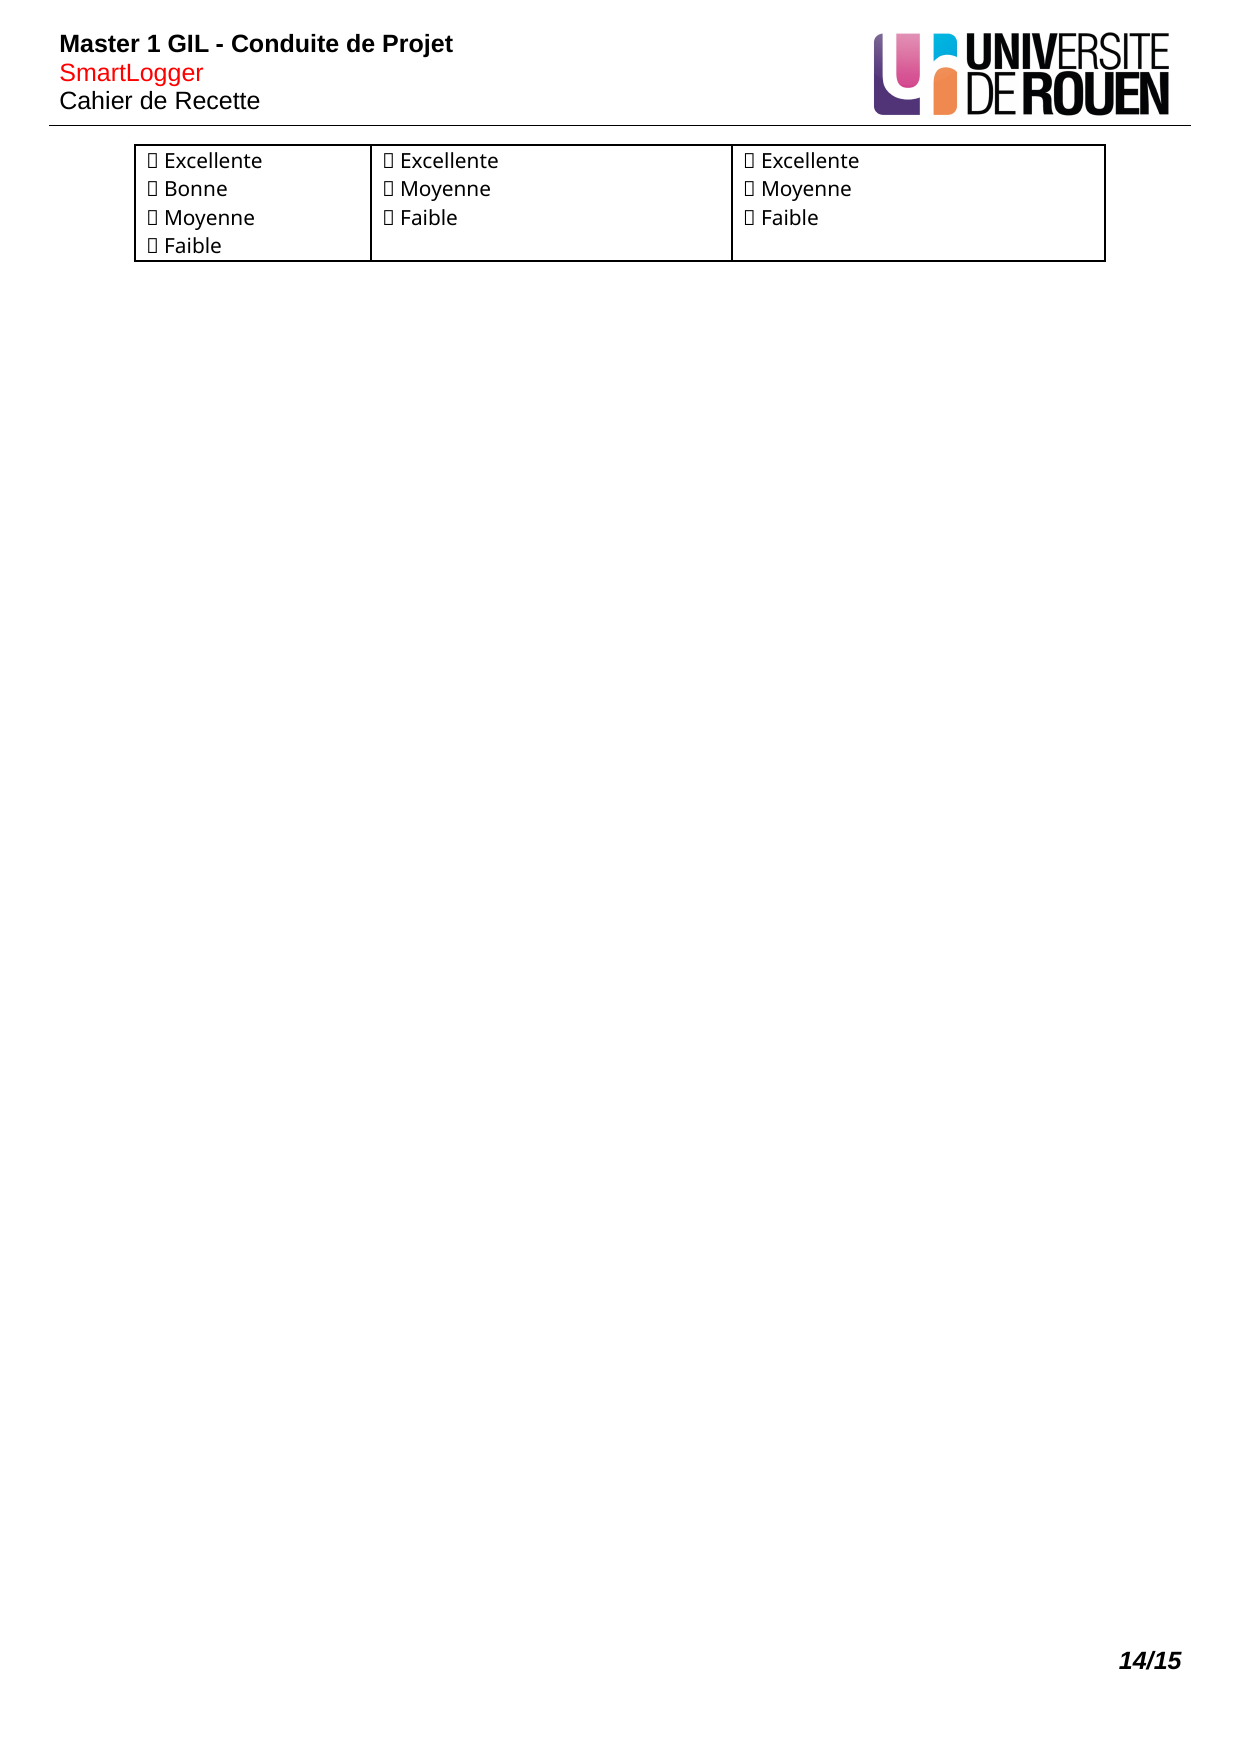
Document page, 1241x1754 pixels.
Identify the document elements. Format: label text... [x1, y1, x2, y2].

picture [872, 32, 1170, 118]
table_cell  Excellente  Bonne  Moyenne  Faible [136, 146, 370, 259]
table_cell  Excellente  Moyenne  Faible [733, 146, 1104, 259]
table_cell  Excellente  Moyenne  Faible [372, 146, 731, 259]
